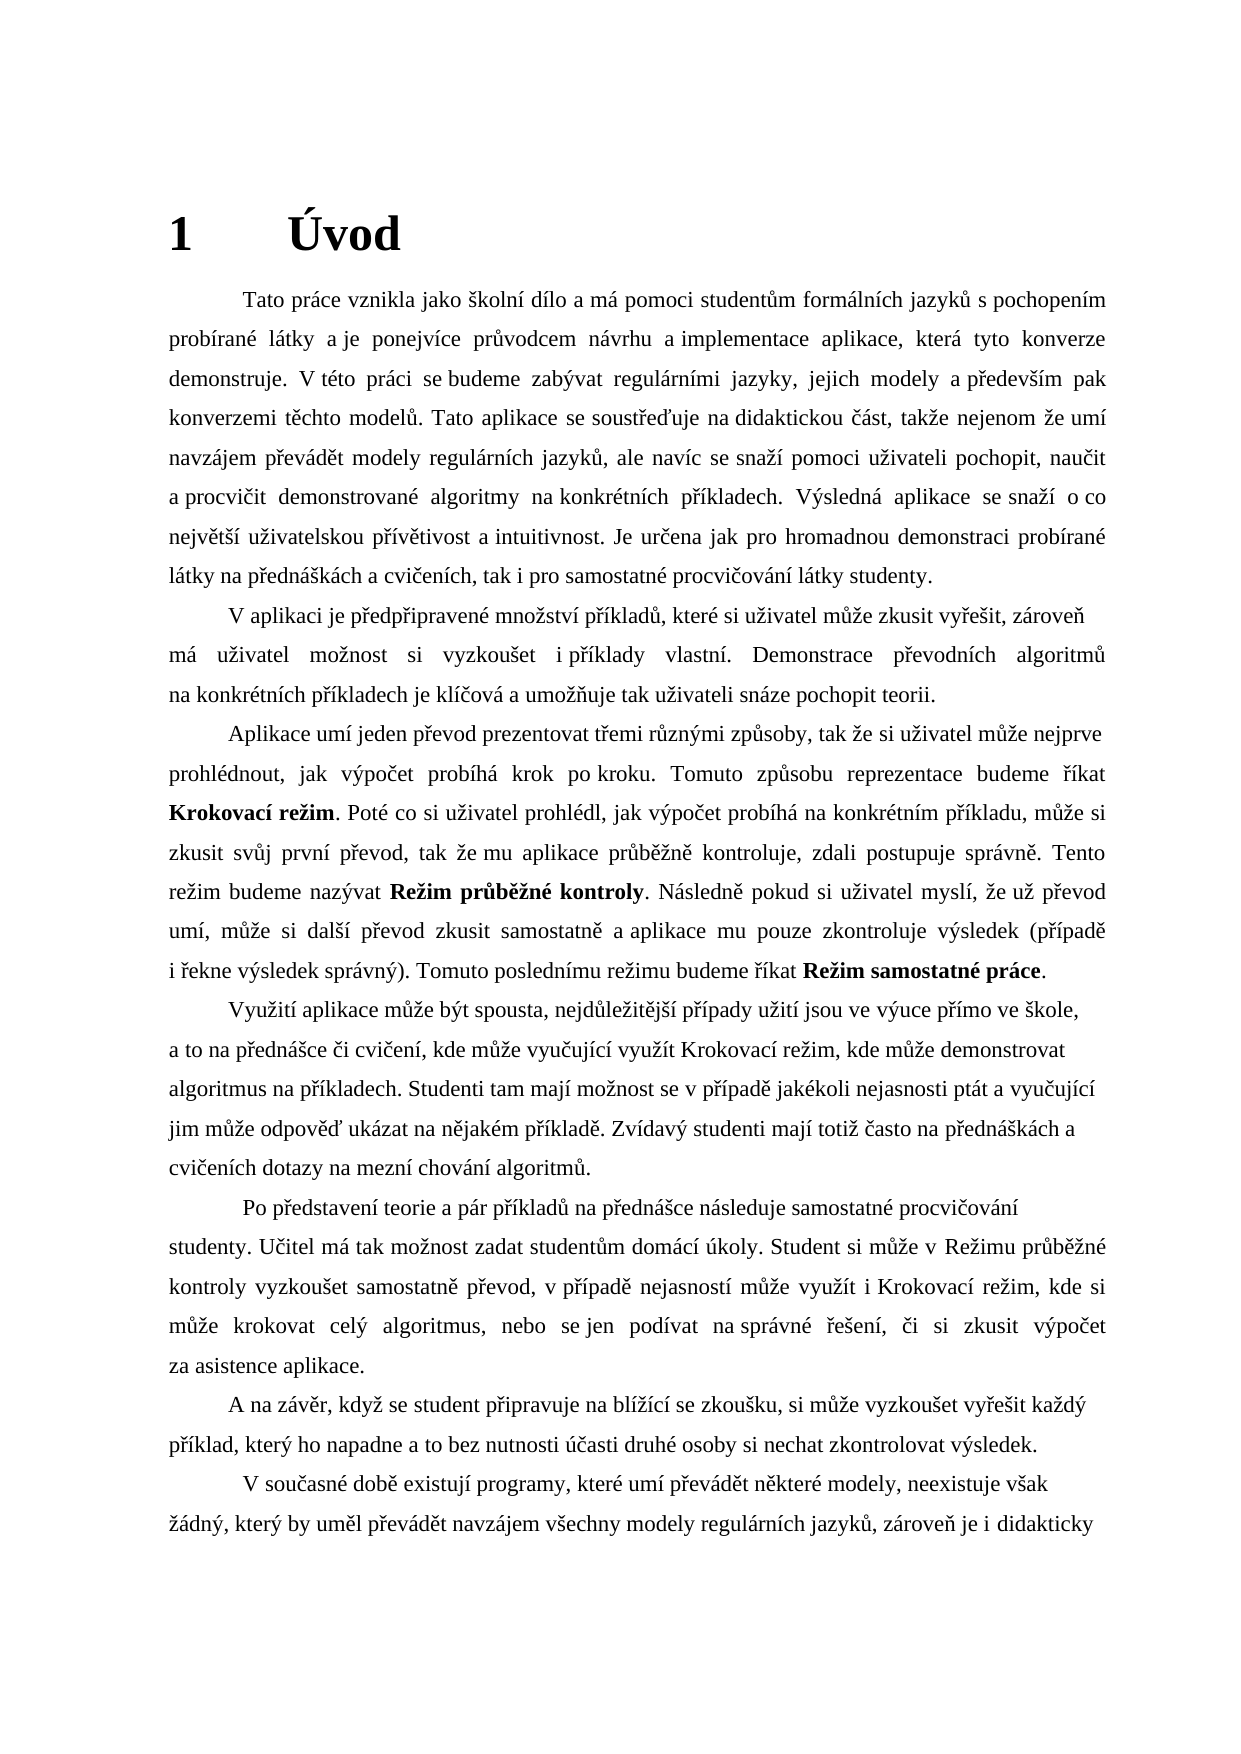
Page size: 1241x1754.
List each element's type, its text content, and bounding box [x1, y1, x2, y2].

text Aplikace umí jeden převod prezentovat třemi různými způsoby, tak že si uživatel může nejprve [169, 720, 1106, 747]
text Využití aplikace může být spousta, nejdůležitější případy užití jsou ve výuce přímo ve škole, [169, 997, 1106, 1023]
text V aplikaci je předpřipravené množství příkladů, které si uživatel může zkusit vyřešit, zároveň [169, 602, 1106, 628]
text Tato práce vznikla jako školní dílo a má pomoci studentům formálních jazyků s pochopením probírané látky a je ponejvíce průvodcem návrhu a implementace aplikace, která tyto konverze demonstruje. V této práci se budeme zabývat regulárními jazyky, jejich modely a především pak konverzemi těchto modelů. Tato aplikace se soustřeďuje na didaktickou část, takže nejenom že umí navzájem převádět modely regulárních jazyků, ale navíc se snaží pomoci uživateli pochopit, naučit a procvičit demonstrované algoritmy na konkrétních příkladech. Výsledná aplikace se snaží o co největší uživatelskou přívětivost a intuitivnost. Je určena jak pro hromadnou demonstraci probírané látky na přednáškách a cvičeních, tak i pro samostatné procvičování látky studenty. [169, 286, 1106, 589]
text A na závěr, když se student připravuje na blížící se zkoušku, si může vyzkoušet vyřešit každý [169, 1391, 1106, 1418]
text a to na přednášce či cvičení, kde může vyučující využít Krokovací režim, kde může demonstrovat [169, 1036, 1106, 1062]
subtitle Úvod [169, 203, 1106, 261]
text příklad, který ho napadne a to bez nutnosti účasti druhé osoby si nechat zkontrolovat výsledek. [169, 1431, 1106, 1457]
text prohlédnout, jak výpočet probíhá krok po kroku. Tomuto způsobu reprezentace budeme říkat Krokovací režim. Poté co si uživatel prohlédl, jak výpočet probíhá na konkrétním příkladu, může si zkusit svůj první převod, tak že mu aplikace průběžně kontroluje, zdali postupuje správně. Tento režim budeme nazývat Režim průběžné kontroly. Následně pokud si uživatel myslí, že už převod umí, může si další převod zkusit samostatně a aplikace mu pouze zkontroluje výsledek (případě i řekne výsledek správný). Tomuto poslednímu režimu budeme říkat Režim samostatné práce. [169, 760, 1106, 983]
text má uživatel možnost si vyzkoušet i příklady vlastní. Demonstrace převodních algoritmů na konkrétních příkladech je klíčová a umožňuje tak uživateli snáze pochopit teorii. [169, 641, 1106, 707]
text studenty. Učitel má tak možnost zadat studentům domácí úkoly. Student si může v Režimu průběžné kontroly vyzkoušet samostatně převod, v případě nejasností může využít i Krokovací režim, kde si může krokovat celý algoritmus, nebo se jen podívat na správné řešení, či si zkusit výpočet za asistence aplikace. [169, 1233, 1106, 1378]
text Po představení teorie a pár příkladů na přednášce následuje samostatné procvičování [169, 1194, 1106, 1220]
text žádný, který by uměl převádět navzájem všechny modely regulárních jazyků, zároveň je i didakticky [169, 1510, 1106, 1536]
text jim může odpověď ukázat na nějakém příkladě. Zvídavý studenti mají totiž často na přednáškách a [169, 1115, 1106, 1141]
text cvičeních dotazy na mezní chování algoritmů. [169, 1154, 1106, 1181]
text algoritmus na příkladech. Studenti tam mají možnost se v případě jakékoli nejasnosti ptát a vyučující [169, 1076, 1106, 1102]
text V současné době existují programy, které umí převádět některé modely, neexistuje však [169, 1470, 1106, 1497]
